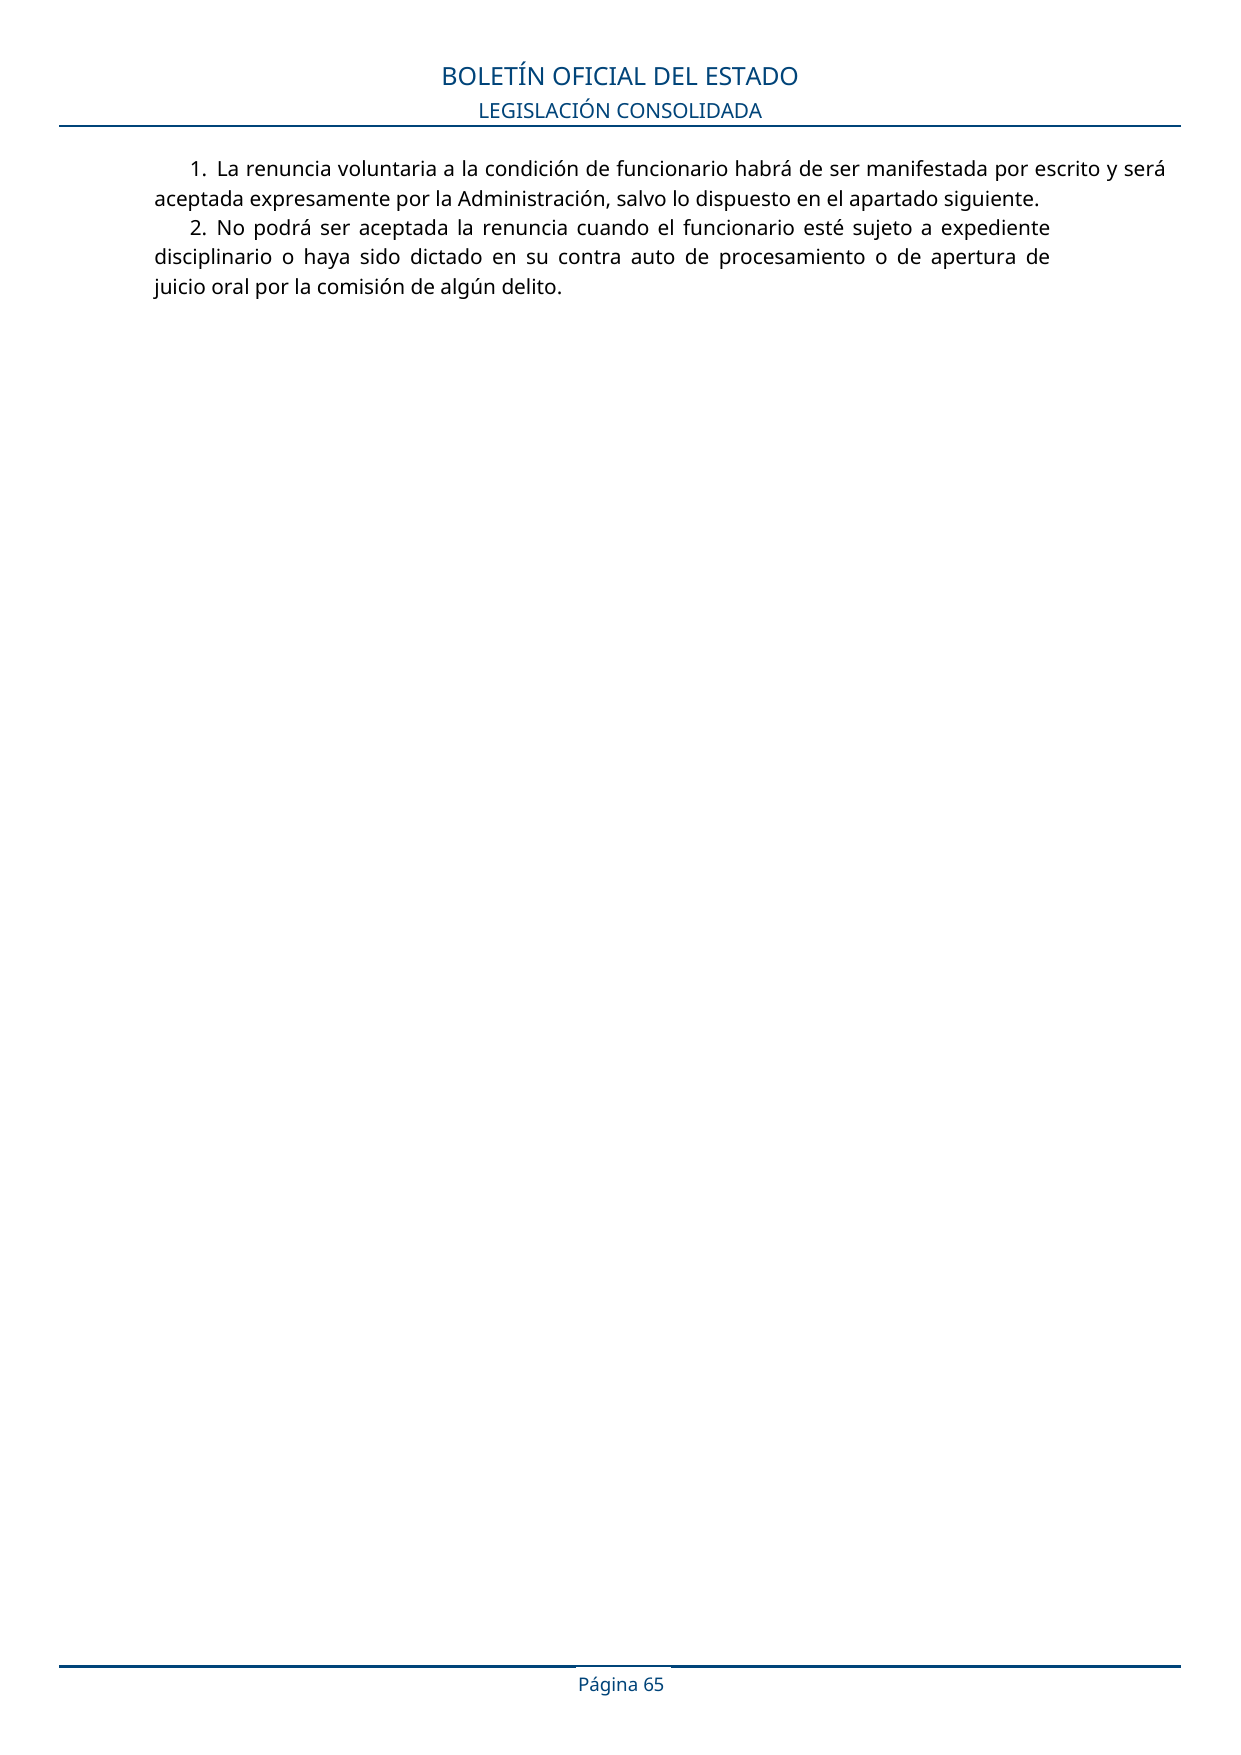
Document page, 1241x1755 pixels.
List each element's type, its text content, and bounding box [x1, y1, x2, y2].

list No podrá ser aceptada la renuncia cuando el funcionario esté sujeto a expediente disciplinario o haya sido dictado en su contra auto de procesamiento o de apertura de juicio oral por la comisión de algún delito. [154, 213, 1052, 300]
list La renuncia voluntaria a la condición de funcionario habrá de ser manifestada por escrito y será aceptada expresamente por la Administración, salvo lo dispuesto en el apartado siguiente. [154, 154, 1168, 212]
